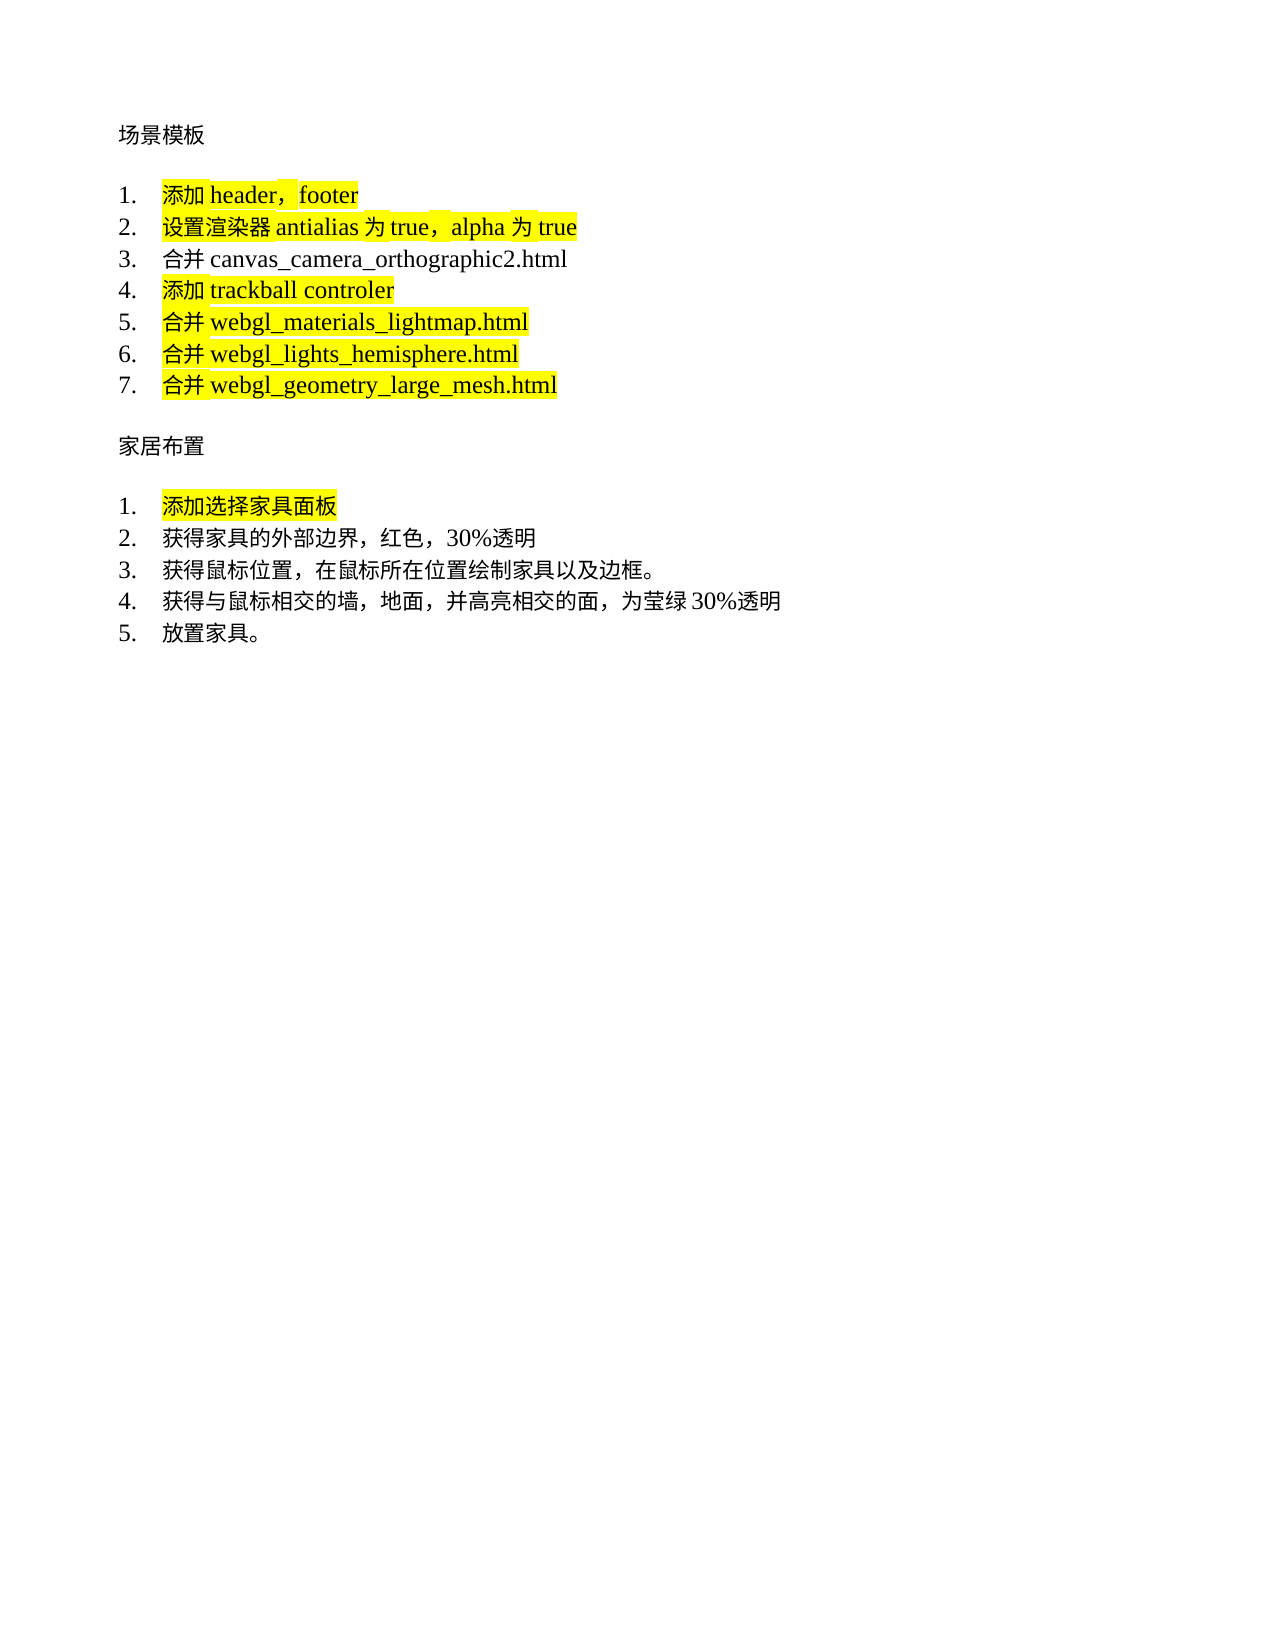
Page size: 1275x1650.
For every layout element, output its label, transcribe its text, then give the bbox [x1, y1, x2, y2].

text 3. 获得鼠标位置，在鼠标所在位置绘制家具以及边框。 [118, 553, 1157, 584]
text 5. 放置家具。 [118, 616, 1157, 648]
text 5. 合并webgl_materials_lightmap.html [118, 305, 1157, 337]
text 1. 添加header，footer [118, 178, 1157, 210]
text 2. 获得家具的外部边界，红色，30%透明 [118, 521, 1157, 553]
text 家居布置 [118, 429, 1157, 461]
text 3. 合并canvas_camera_orthographic2.html [118, 242, 1157, 273]
text 4. 获得与鼠标相交的墙，地面，并高亮相交的面，为莹绿30%透明 [118, 584, 1157, 616]
text 场景模板 [118, 118, 1157, 150]
text 4. 添加trackball controler [118, 273, 1157, 305]
text 2. 设置渲染器antialias为true，alpha 为 true [118, 210, 1157, 242]
text 1. 添加选择家具面板 [118, 489, 1157, 521]
text 7. 合并webgl_geometry_large_mesh.html [118, 368, 1157, 400]
text 6. 合并webgl_lights_hemisphere.html [118, 337, 1157, 368]
